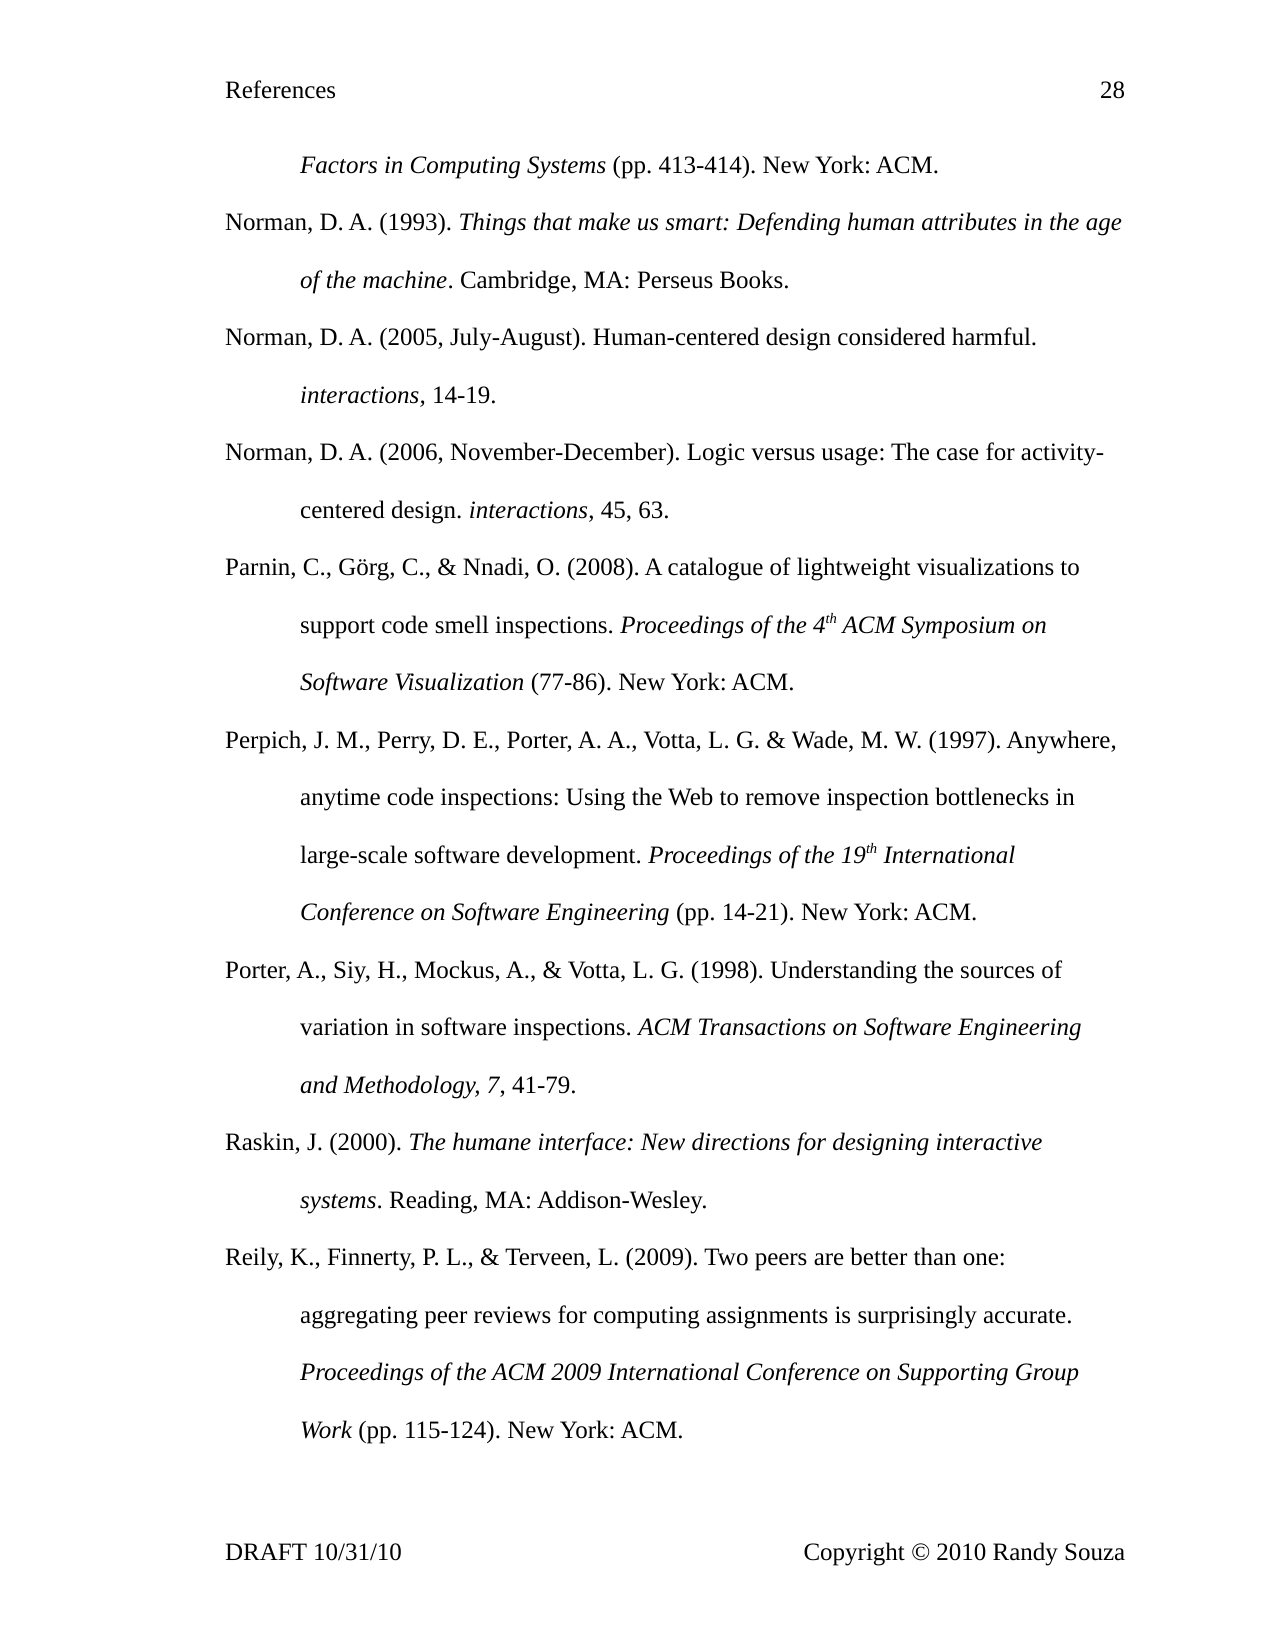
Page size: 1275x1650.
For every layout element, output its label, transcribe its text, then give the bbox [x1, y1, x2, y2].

text Perpich, J. M., Perry, D. E., Porter, A. A., Votta, L. G. & Wade, M. W. (1997). Anywhere, anytime code inspections: Using the Web to remove inspection bottlenecks in large-scale software development. Proceedings of the 19th International Conference on Software Engineering (pp. 14-21). New York: ACM. [225, 725, 1125, 926]
text Raskin, J. (2000). The humane interface: New directions for designing interactive systems. Reading, MA: Addison-Wesley. [225, 1127, 1125, 1214]
text Factors in Computing Systems (pp. 413-414). New York: ACM. [225, 150, 1125, 179]
text Norman, D. A. (2005, July-August). Human-centered design considered harmful. interactions, 14-19. [225, 322, 1125, 409]
text Norman, D. A. (2006, November-December). Logic versus usage: The case for activity-centered design. interactions, 45, 63. [225, 437, 1125, 524]
text Norman, D. A. (1993). Things that make us smart: Defending human attributes in the age of the machine. Cambridge, MA: Perseus Books. [225, 207, 1125, 294]
text Porter, A., Siy, H., Mockus, A., & Votta, L. G. (1998). Understanding the sources of variation in software inspections. ACM Transactions on Software Engineering and Methodology, 7, 41-79. [225, 955, 1125, 1099]
text Parnin, C., Görg, C., & Nnadi, O. (2008). A catalogue of lightweight visualizations to support code smell inspections. Proceedings of the 4th ACM Symposium on Software Visualization (77-86). New York: ACM. [225, 552, 1125, 696]
text Reily, K., Finnerty, P. L., & Terveen, L. (2009). Two peers are better than one: aggregating peer reviews for computing assignments is surprisingly accurate. Proceedings of the ACM 2009 International Conference on Supporting Group Work (pp. 115-124). New York: ACM. [225, 1242, 1125, 1444]
